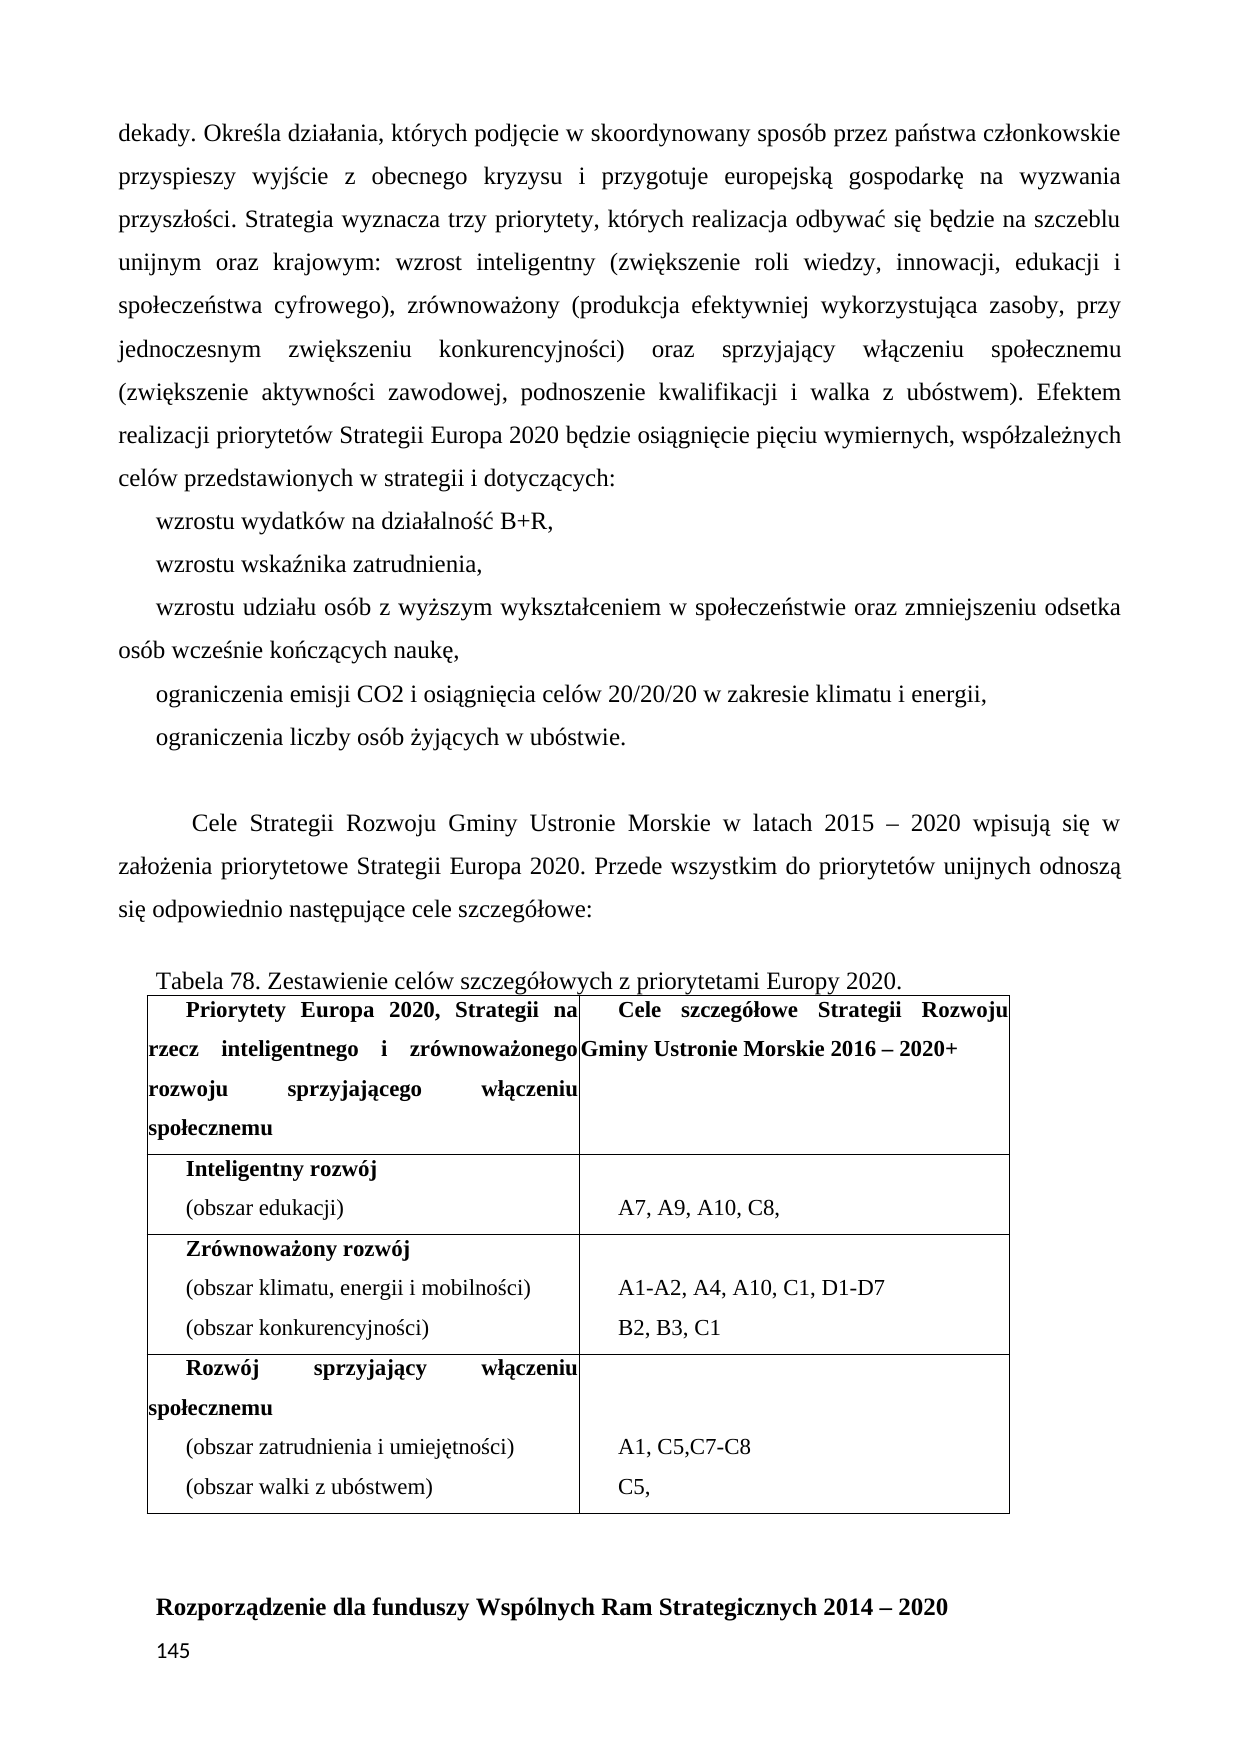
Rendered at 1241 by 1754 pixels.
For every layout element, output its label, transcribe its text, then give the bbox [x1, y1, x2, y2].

table_cell Rozwój sprzyjający włączeniu społecznemu (obszar zatrudnienia i umiejętności) (obszar walki z ubóstwem) [148, 1355, 579, 1512]
table_header Priorytety Europa 2020, Strategii na rzecz inteligentnego i zrównoważonego rozwoju sprzyjającego włączeniu społecznemu [148, 996, 579, 1154]
table_header Cele szczegółowe Strategii Rozwoju Gminy Ustronie Morskie 2016 – 2020+ [580, 996, 1009, 1154]
text Rozporządzenie dla funduszy Wspólnych Ram Strategicznych 2014 – 2020 [118, 1592, 1122, 1621]
text Cele Strategii Rozwoju Gminy Ustronie Morskie w latach 2015 – 2020 wpisują się w założenia priorytetowe Strategii Europa 2020. Przede wszystkim do priorytetów unijnych odnoszą się odpowiednio następujące cele szczegółowe: [118, 808, 1122, 923]
list wzrostu wskaźnika zatrudnienia, [118, 549, 1122, 578]
table_cell A1, C5,C7-C8 C5, [580, 1355, 1009, 1512]
list ograniczenia liczby osób żyjących w ubóstwie. [118, 722, 1122, 751]
text Tabela 78. Zestawienie celów szczegółowych z priorytetami Europy 2020. [118, 966, 1122, 995]
table_cell Zrównoważony rozwój (obszar klimatu, energii i mobilności) (obszar konkurencyjności) [148, 1235, 579, 1353]
list wzrostu wydatków na działalność B+R, [118, 506, 1122, 535]
table_cell A1-A2, A4, A10, C1, D1-D7 B2, B3, C1 [580, 1235, 1009, 1353]
list ograniczenia emisji CO2 i osiągnięcia celów 20/20/20 w zakresie klimatu i energii, [118, 679, 1122, 707]
text dekady. Określa działania, których podjęcie w skoordynowany sposób przez państwa członkowskie przyspieszy wyjście z obecnego kryzysu i przygotuje europejską gospodarkę na wyzwania przyszłości. Strategia wyznacza trzy priorytety, których realizacja odbywać się będzie na szczeblu unijnym oraz krajowym: wzrost inteligentny (zwiększenie roli wiedzy, innowacji, edukacji i społeczeństwa cyfrowego), zrównoważony (produkcja efektywniej wykorzystująca zasoby, przy jednoczesnym zwiększeniu konkurencyjności) oraz sprzyjający włączeniu społecznemu (zwiększenie aktywności zawodowej, podnoszenie kwalifikacji i walka z ubóstwem). Efektem realizacji priorytetów Strategii Europa 2020 będzie osiągnięcie pięciu wymiernych, współzależnych celów przedstawionych w strategii i dotyczących: [118, 118, 1122, 492]
table_cell A7, A9, A10, C8, [580, 1155, 1009, 1234]
table_cell Inteligentny rozwój (obszar edukacji) [148, 1155, 579, 1234]
list wzrostu udziału osób z wyższym wykształceniem w społeczeństwie oraz zmniejszeniu odsetka osób wcześnie kończących naukę, [118, 592, 1122, 664]
